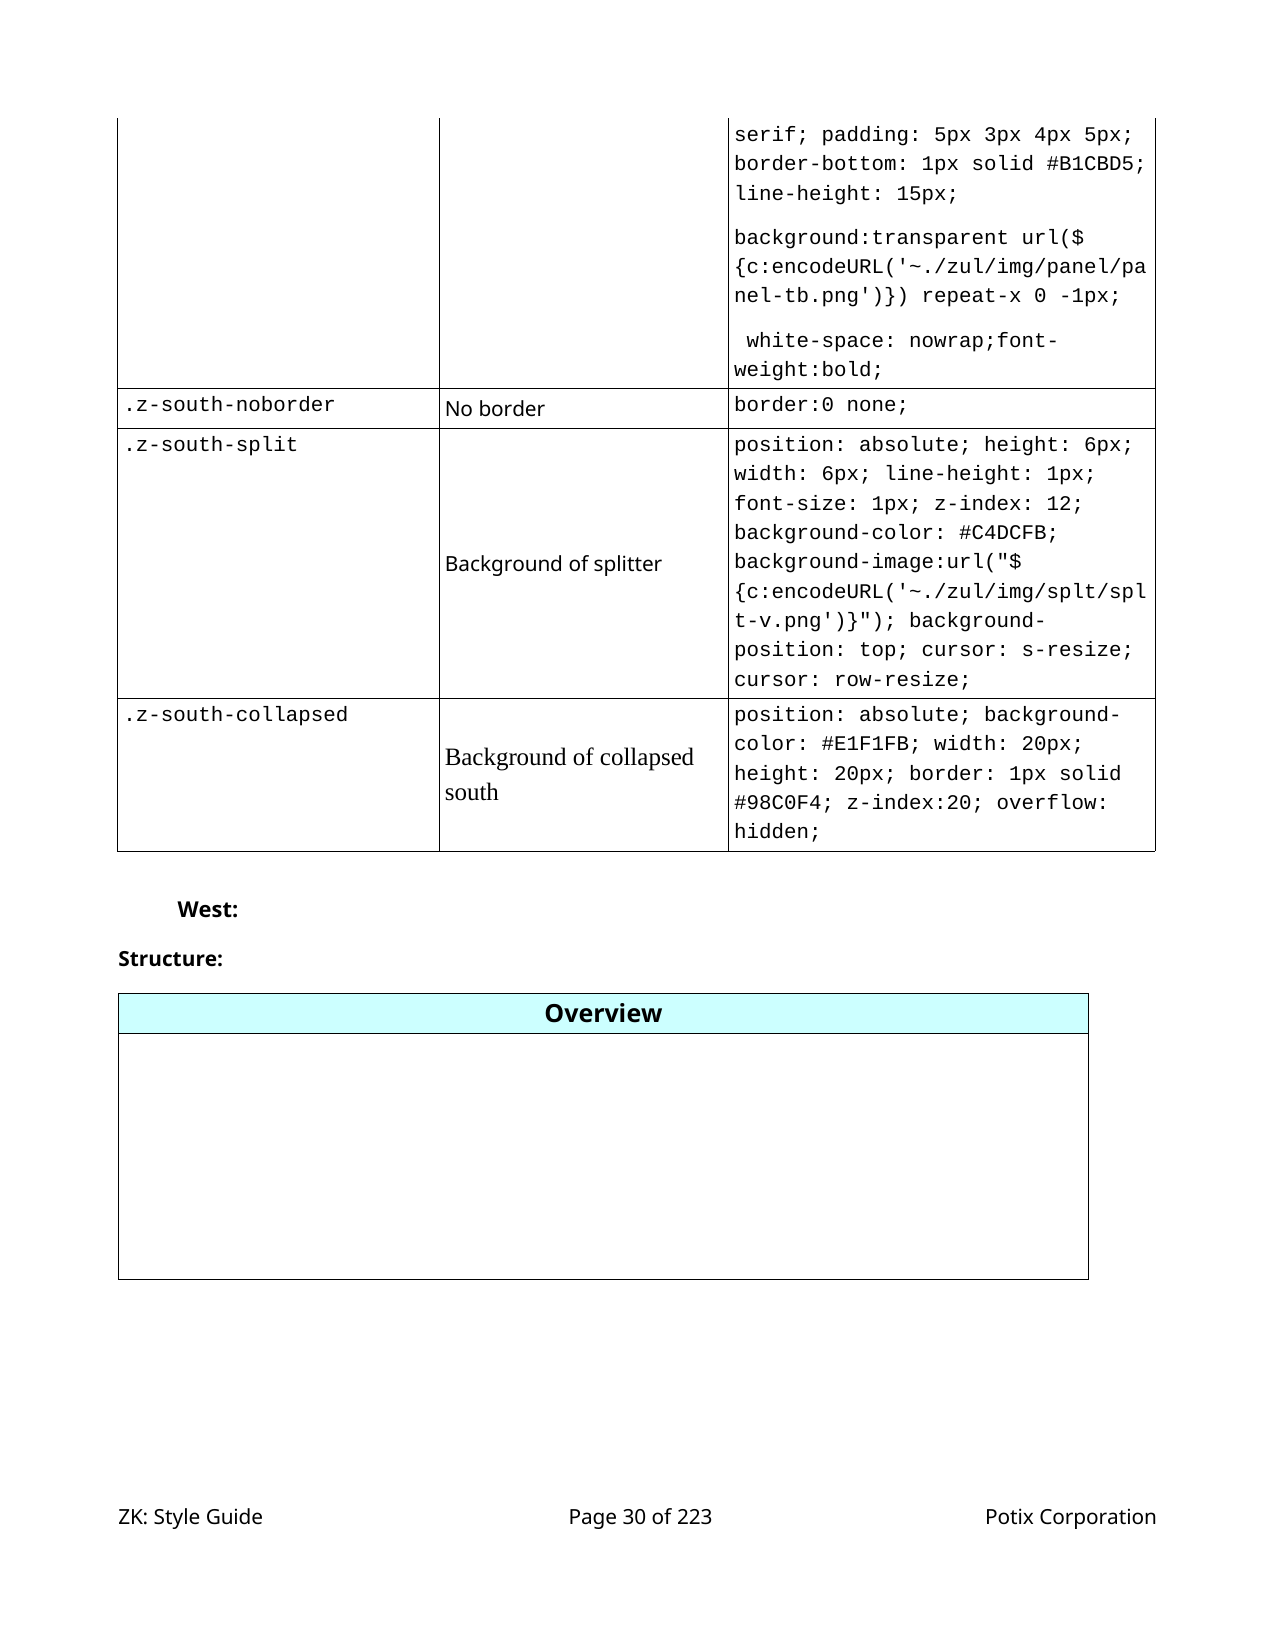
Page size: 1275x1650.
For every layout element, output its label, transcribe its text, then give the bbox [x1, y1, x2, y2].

table_cell [440, 118, 728, 388]
table_cell position: absolute; background-color: #E1F1FB; width: 20px; height: 20px; border: 1px solid #98C0F4; z-index:20; overflow: hidden; [729, 699, 1155, 851]
table_cell .z-south-noborder [118, 389, 439, 428]
table_cell serif; padding: 5px 3px 4px 5px; border-bottom: 1px solid #B1CBD5; line-height: 15px; background:transparent url(${c:encodeURL('~./zul/img/panel/panel-tb.png')}) repeat-x 0 -1px; white-space: nowrap;font-weight:bold; [729, 118, 1155, 388]
table_cell .z-south-split [118, 429, 439, 698]
subtitle West: [177, 893, 1157, 923]
table_header Overview [119, 994, 1088, 1033]
table_cell position: absolute; height: 6px; width: 6px; line-height: 1px; font-size: 1px; z-index: 12; background-color: #C4DCFB; background-image:url("${c:encodeURL('~./zul/img/splt/splt-v.png')}"); background-position: top; cursor: s-resize; cursor: row-resize; [729, 429, 1155, 698]
table_cell Background of collapsed south [440, 699, 728, 851]
table_cell border:0 none; [729, 389, 1155, 428]
table_cell [118, 118, 439, 388]
text Structure: [118, 944, 1157, 972]
table_cell .z-south-collapsed [118, 699, 439, 851]
table_cell No border [440, 389, 728, 428]
table_cell [119, 1034, 1088, 1279]
table_cell Background of splitter [440, 429, 728, 698]
